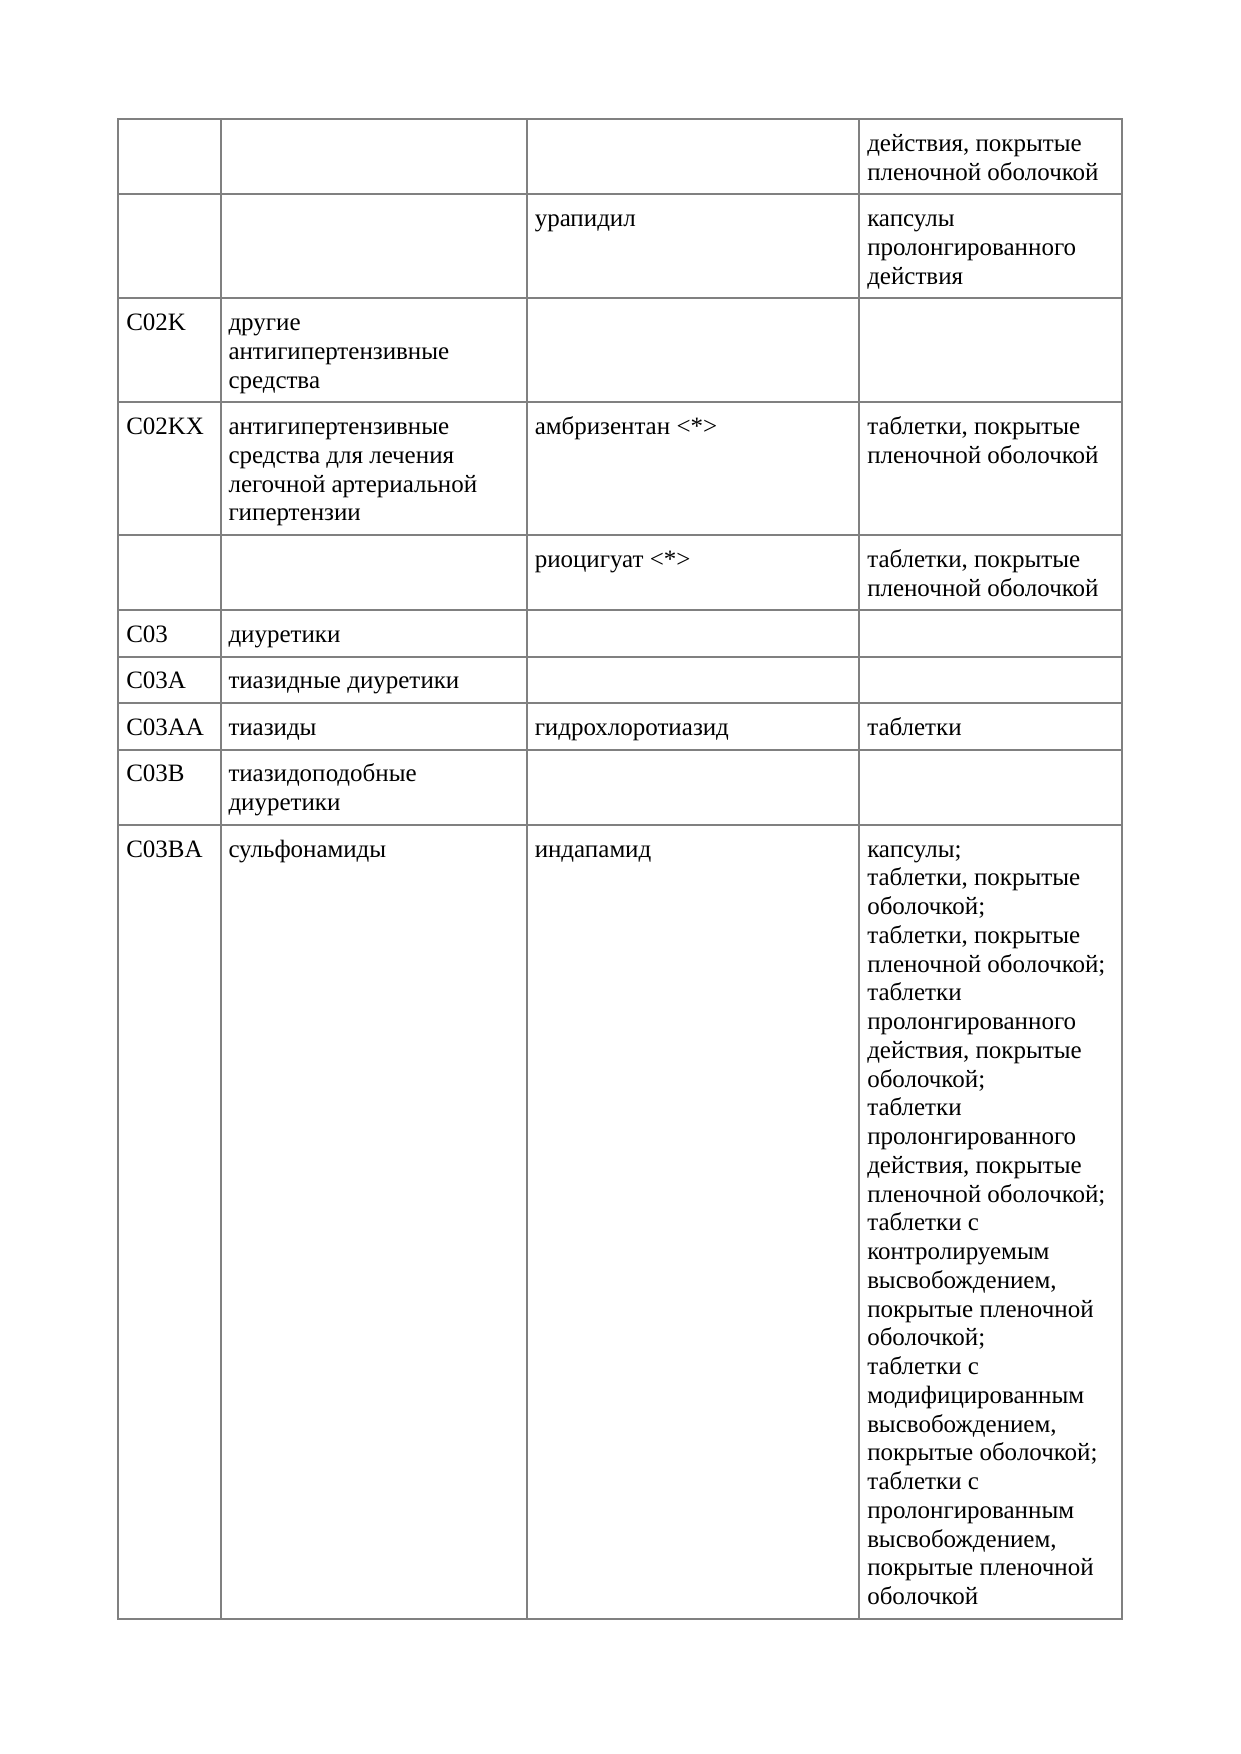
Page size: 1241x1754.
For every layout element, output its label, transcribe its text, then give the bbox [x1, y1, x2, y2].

table_cell капсулы пролонгированного действия [860, 195, 1121, 297]
table_cell индапамид [528, 826, 858, 1618]
table_cell амбризентан <*> [528, 403, 858, 534]
table_cell [222, 120, 526, 193]
table_cell тиазидоподобные диуретики [222, 751, 526, 824]
table_cell диуретики [222, 611, 526, 656]
table_cell [119, 536, 220, 609]
table_cell C03A [119, 658, 220, 702]
table_cell тиазиды [222, 704, 526, 748]
table_cell сульфонамиды [222, 826, 526, 1618]
table_cell таблетки [860, 704, 1121, 748]
table_cell капсулы; таблетки, покрытые оболочкой; таблетки, покрытые пленочной оболочкой; таблетки пролонгированного действия, покрытые оболочкой; таблетки пролонгированного действия, покрытые пленочной оболочкой; таблетки с контролируемым высвобождением, покрытые пленочной оболочкой; таблетки с модифицированным высвобождением, покрытые оболочкой; таблетки с пролонгированным высвобождением, покрытые пленочной оболочкой [860, 826, 1121, 1618]
table_cell гидрохлоротиазид [528, 704, 858, 748]
table_cell урапидил [528, 195, 858, 297]
table_cell [528, 611, 858, 656]
table_cell действия, покрытые пленочной оболочкой [860, 120, 1121, 193]
table_cell [860, 658, 1121, 702]
table_cell таблетки, покрытые пленочной оболочкой [860, 403, 1121, 534]
table_cell антигипертензивные средства для лечения легочной артериальной гипертензии [222, 403, 526, 534]
table_cell тиазидные диуретики [222, 658, 526, 702]
table_cell C02KX [119, 403, 220, 534]
table_cell [222, 536, 526, 609]
table_cell [528, 751, 858, 824]
table_cell [528, 658, 858, 702]
table_cell [860, 751, 1121, 824]
table_cell [860, 611, 1121, 656]
table_cell [119, 195, 220, 297]
table_cell риоцигуат <*> [528, 536, 858, 609]
table_cell другие антигипертензивные средства [222, 299, 526, 401]
table_cell C03AA [119, 704, 220, 748]
table_cell [528, 299, 858, 401]
table_cell таблетки, покрытые пленочной оболочкой [860, 536, 1121, 609]
table_cell [222, 195, 526, 297]
table_cell C02K [119, 299, 220, 401]
table_cell [860, 299, 1121, 401]
table_cell [528, 120, 858, 193]
table_cell C03 [119, 611, 220, 656]
table_cell C03B [119, 751, 220, 824]
table_cell C03BA [119, 826, 220, 1618]
table_cell [119, 120, 220, 193]
